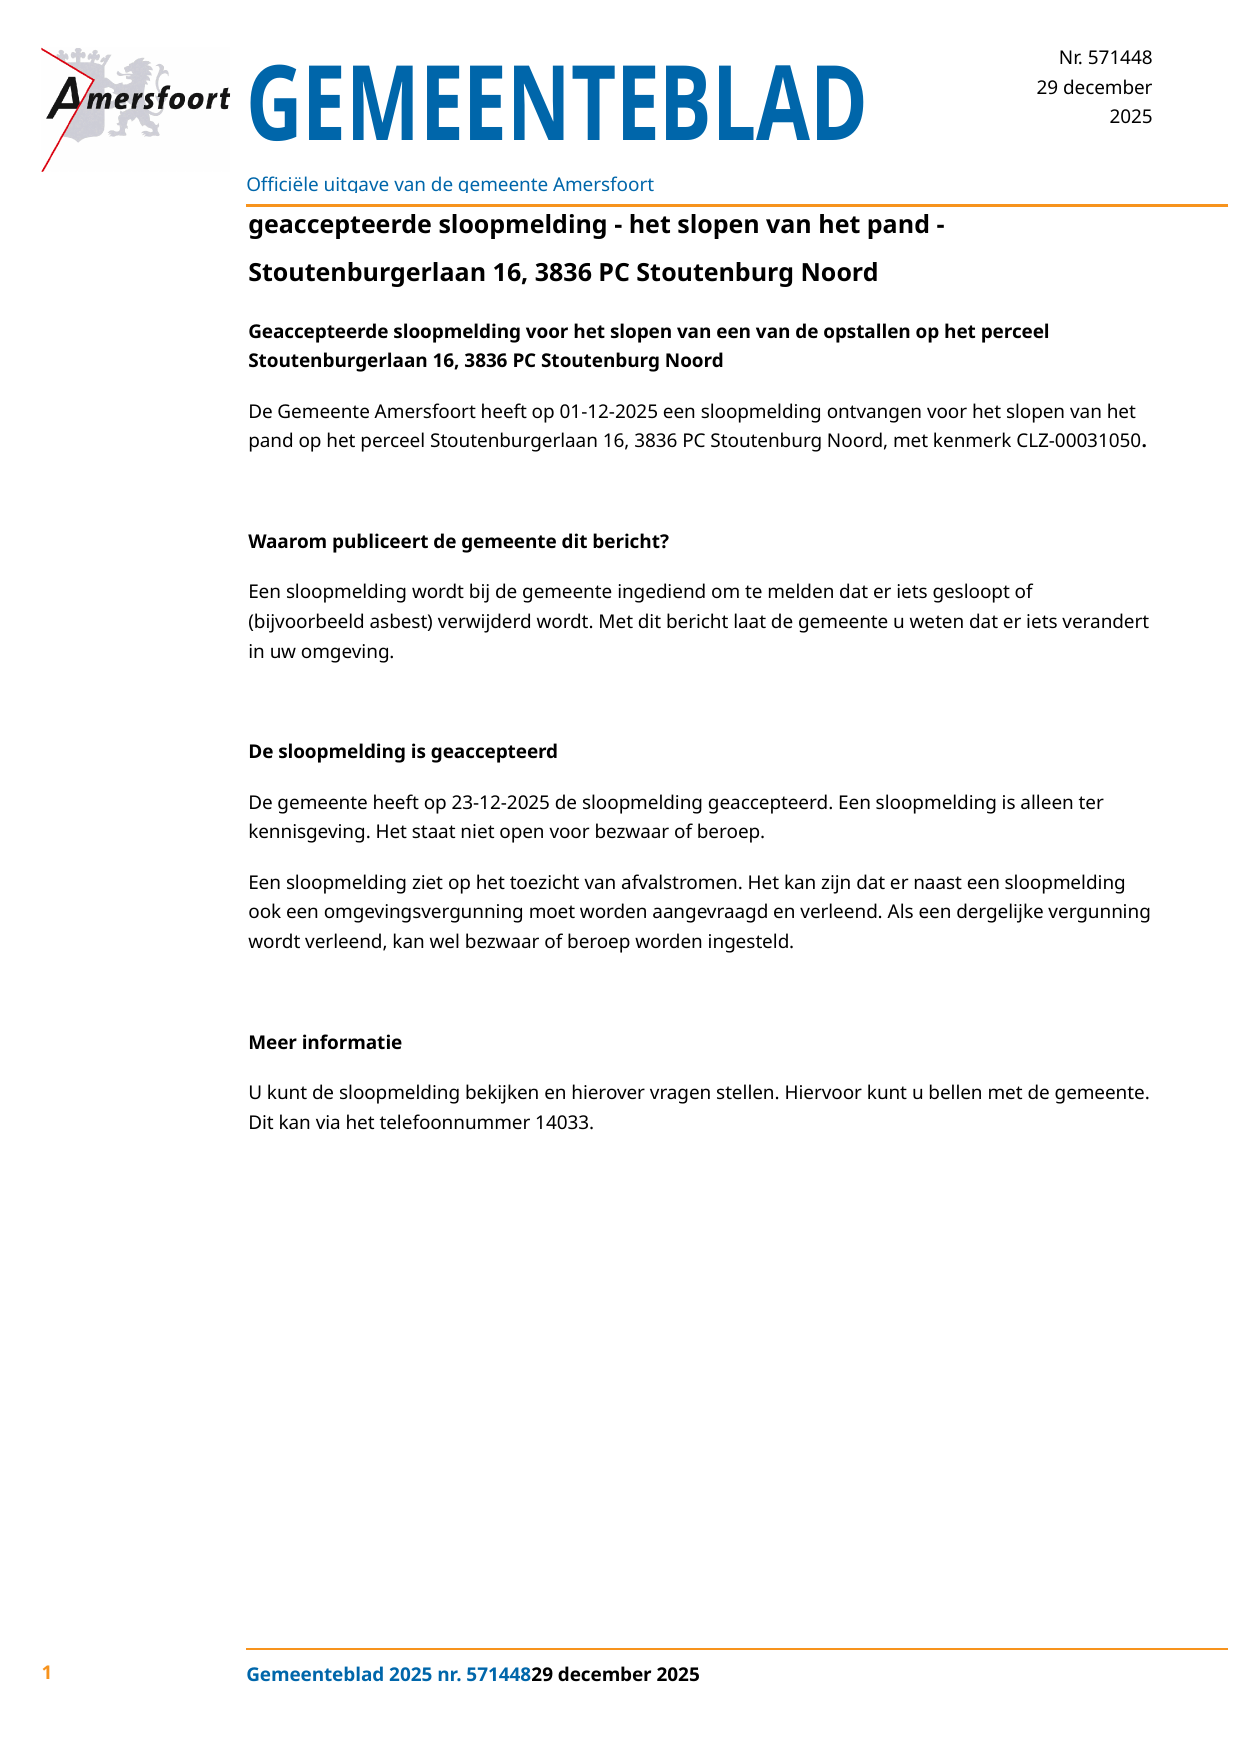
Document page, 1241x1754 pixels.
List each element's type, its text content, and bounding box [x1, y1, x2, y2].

picture [41, 47, 231, 172]
text Een sloopmelding wordt bij de gemeente ingediend om te melden dat er iets gesloopt of (bijvoorbeeld asbest) verwijderd wordt. Met dit bericht laat de gemeente u weten dat er iets verandert in uw omgeving. [248, 579, 1152, 664]
text De gemeente heeft op 23-12-2025 de sloopmelding geaccepteerd. Een sloopmelding is alleen ter kennisgeving. Het staat niet open voor bezwaar of beroep. [248, 789, 1152, 844]
text Een sloopmelding ziet op het toezicht van afvalstromen. Het kan zijn dat er naast een sloopmelding ook een omgevingsvergunning moet worden aangevraagd en verleend. Als een dergelijke vergunning wordt verleend, kan wel bezwaar of beroep worden ingesteld. [248, 869, 1152, 954]
text Meer informatie [248, 1029, 1152, 1055]
text Waarom publiceert de gemeente dit bericht? [248, 528, 1152, 554]
text De Gemeente Amersfoort heeft op 01-12-2025 een sloopmelding ontvangen voor het slopen van het pand op het perceel Stoutenburgerlaan 16, 3836 PC Stoutenburg Noord, met kenmerk CLZ-00031050. [248, 398, 1152, 453]
text geaccepteerde sloopmelding - het slopen van het pand - Stoutenburgerlaan 16, 3836 PC Stoutenburg Noord [248, 207, 1152, 288]
text U kunt de sloopmelding bekijken en hierover vragen stellen. Hiervoor kunt u bellen met de gemeente. Dit kan via het telefoonnummer 14033. [248, 1079, 1152, 1135]
text De sloopmelding is geaccepteerd [248, 739, 1152, 764]
text Geaccepteerde sloopmelding voor het slopen van een van de opstallen op het perceel Stoutenburgerlaan 16, 3836 PC Stoutenburg Noord [248, 318, 1152, 373]
